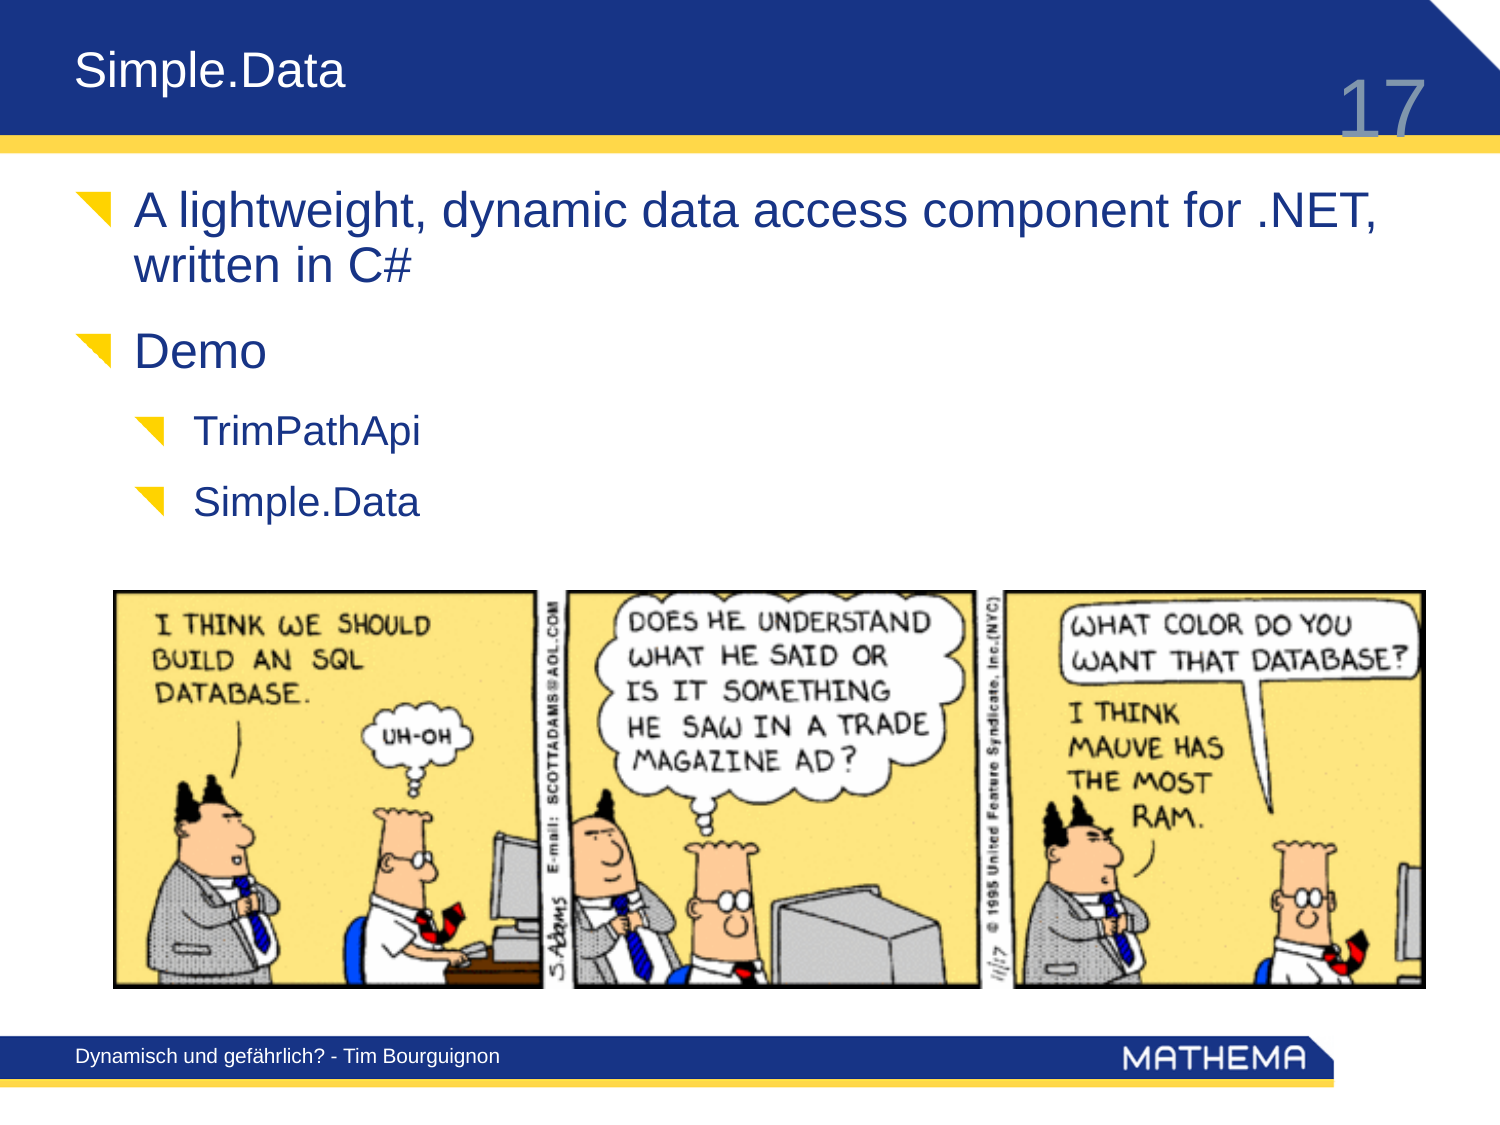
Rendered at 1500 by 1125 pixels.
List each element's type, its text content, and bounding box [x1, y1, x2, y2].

title Simple.Data [73, 40, 1276, 100]
picture [0, 0, 1500, 1125]
list A lightweight, dynamic data access component for .NET, written in C# Demo TrimPathApi Simple.Data [75, 181, 1426, 1008]
